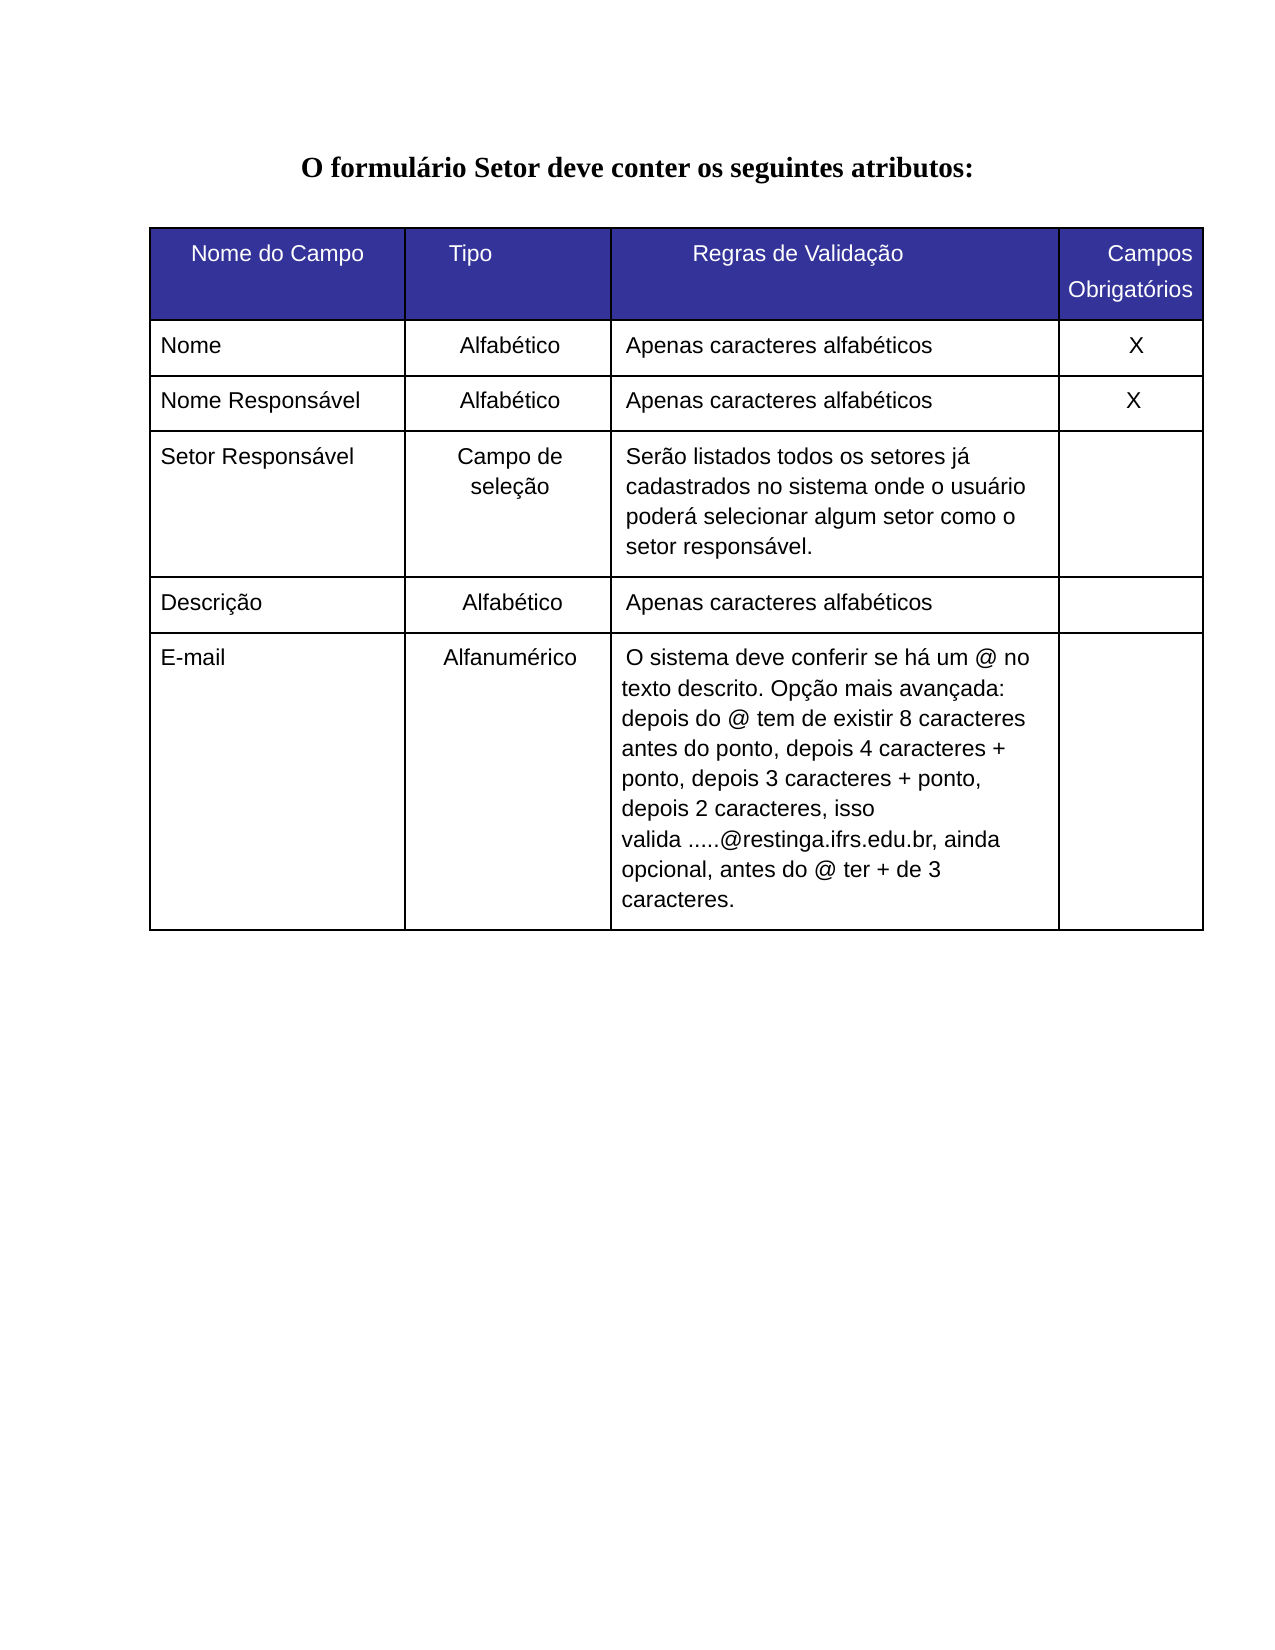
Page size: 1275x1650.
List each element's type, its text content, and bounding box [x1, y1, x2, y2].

table_cell Apenas caracteres alfabéticos [612, 321, 1058, 374]
table_cell Alfabético [406, 321, 610, 374]
table_header Tipo [406, 229, 610, 319]
table_cell X [1060, 377, 1202, 430]
table_header Campos Obrigatórios [1060, 229, 1202, 319]
table_cell Alfabético [406, 578, 610, 632]
table_cell Nome [151, 321, 404, 374]
table_header Regras de Validação [612, 229, 1058, 319]
table_cell Setor Responsável [151, 432, 404, 576]
table_cell E-mail [151, 634, 404, 929]
table_cell Nome Responsável [151, 377, 404, 430]
table_cell O sistema deve conferir se há um @ no texto descrito. Opção mais avançada: depois do @ tem de existir 8 caracteres antes do ponto, depois 4 caracteres + ponto, depois 3 caracteres + ponto, depois 2 caracteres, isso valida .....@restinga.ifrs.edu.br, ainda opcional, antes do @ ter + de 3 caracteres. [612, 634, 1058, 929]
table_cell Serão listados todos os setores já cadastrados no sistema onde o usuário poderá selecionar algum setor como o setor responsável. [612, 432, 1058, 576]
table_header Nome do Campo [151, 229, 404, 319]
table_cell [1060, 432, 1202, 576]
table_cell X [1060, 321, 1202, 374]
table_cell Descrição [151, 578, 404, 632]
table_cell [1060, 578, 1202, 632]
table_cell Apenas caracteres alfabéticos [612, 377, 1058, 430]
table_cell Apenas caracteres alfabéticos [612, 578, 1058, 632]
table_cell Alfanumérico [406, 634, 610, 929]
table_cell Campo de seleção [406, 432, 610, 576]
table_cell [1060, 634, 1202, 929]
table_cell Alfabético [406, 377, 610, 430]
text O formulário Setor deve conter os seguintes atributos: [150, 150, 1125, 183]
